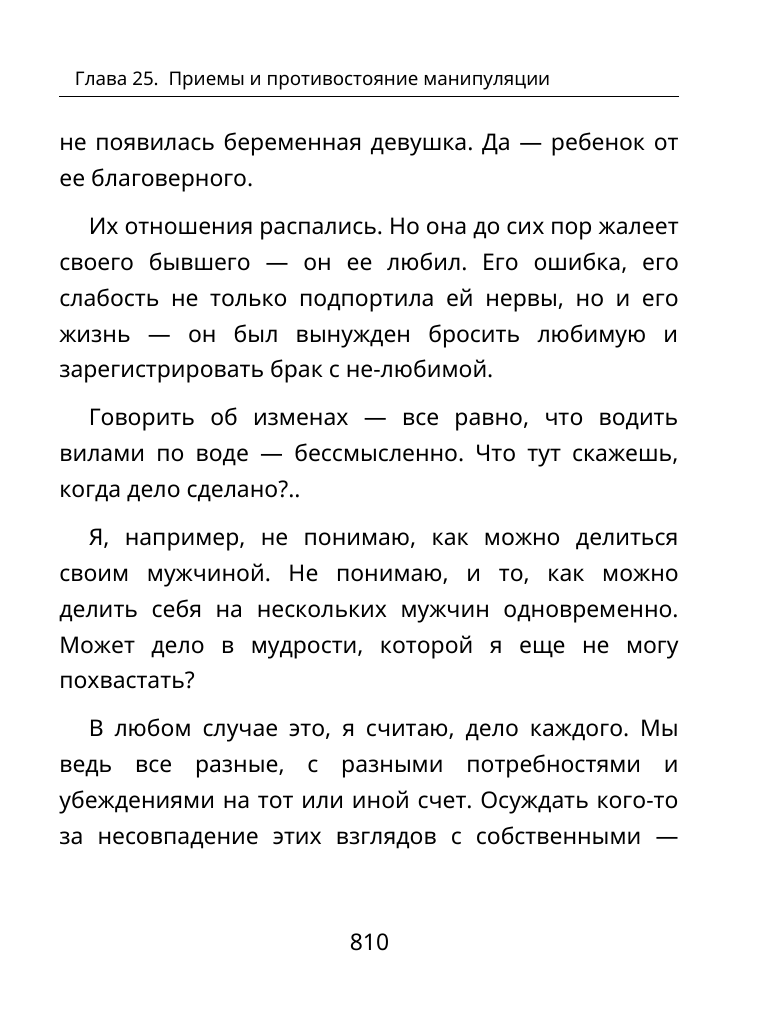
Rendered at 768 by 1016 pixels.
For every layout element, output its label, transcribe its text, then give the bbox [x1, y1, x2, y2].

text Их отношения распались. Но она до сих пор жалеет своего бывшего — он ее любил. Его ошибка, его слабость не только подпортила ей нервы, но и его жизнь — он был вынужден бросить любимую и зарегистрировать брак с не-любимой. [59, 210, 679, 385]
text Я, например, не понимаю, как можно делиться своим мужчиной. Не понимаю, и то, как можно делить себя на нескольких мужчин одновременно. Может дело в мудрости, которой я еще не могу похвастать? [59, 521, 679, 696]
text Говорить об изменах — все равно, что водить вилами по воде — бессмысленно. Что тут скажешь, когда дело сделано?.. [59, 401, 679, 504]
text В любом случае это, я считаю, дело каждого. Мы ведь все разные, с разными потребностями и убеждениями на тот или иной счет. Осуждать кого-то за несовпадение этих взглядов с собственными — [59, 712, 679, 851]
text не появилась беременная девушка. Да — ребенок от ее благоверного. [59, 126, 679, 193]
